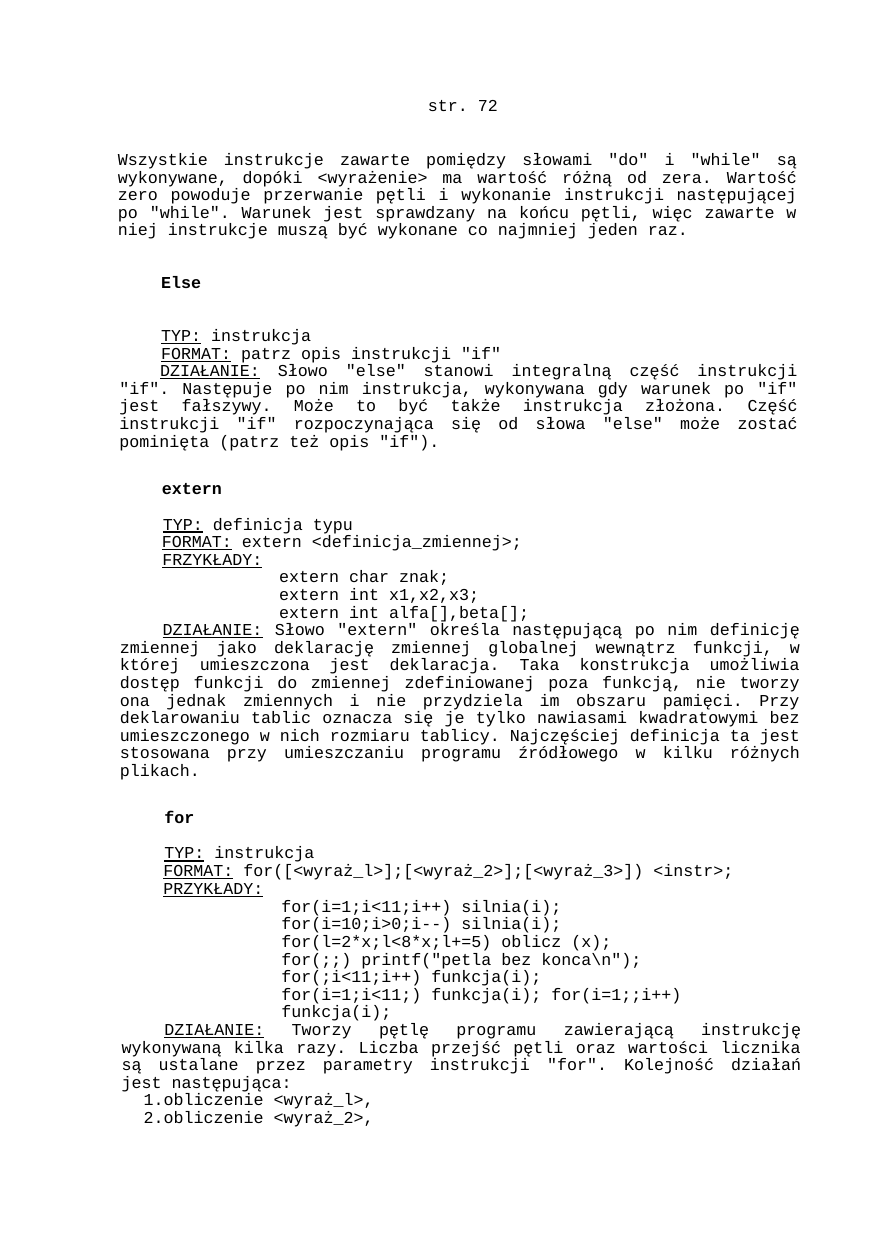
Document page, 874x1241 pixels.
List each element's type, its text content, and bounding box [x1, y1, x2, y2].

text PRZYKŁADY: [163, 881, 801, 898]
text for(i=1;i<11;i++) silnia(i); for(i=10;i>0;i--) silnia(i); for(l=2*x;l<8*x;l+=5) oblicz (x); for(;;) printf("petla bez konca\n"); for(;i<11;i++) funkcja(i); for(i=1;i<11;) funkcja(i); for(i=1;;i++) funkcja(i); [281, 898, 681, 1021]
text FORMAT: for([<wyraż_l>];[<wyraż_2>];[<wyraż_3>]) <instr>; [163, 862, 801, 880]
text extern int alfa[],beta[]; [279, 604, 561, 622]
text DZIAŁANIE: Słowo "extern" określa następującą po nim definicję zmiennej jako deklarację zmiennej globalnej wewnątrz funkcji, w której umieszczona jest deklaracja. Taka konstrukcja umożliwia dostęp funkcji do zmiennej zdefiniowanej poza funkcją, nie tworzy ona jednak zmiennych i nie przydziela im obszaru pamięci. Przy deklarowaniu tablic oznacza się je tylko nawiasami kwadratowymi bez umieszczonego w nich rozmiaru tablicy. Najczęściej definicja ta jest stosowana przy umieszczaniu programu źródłowego w kilku różnych plikach. [119, 622, 800, 780]
text DZIAŁANIE: Słowo "else" stanowi integralną część instrukcji "if". Następuje po nim instrukcja, wykonywana gdy warunek po "if" jest fałszywy. Może to być także instrukcja złożona. Część instrukcji "if" rozpoczynająca się od słowa "else" może zostać pominięta (patrz też opis "if"). [119, 363, 797, 451]
text extern int x1,x2,x3; [279, 586, 561, 604]
text FORMAT: extern <definicja_zmiennej>; [162, 533, 801, 551]
text extern [162, 481, 801, 499]
text str. 72 [124, 98, 801, 116]
list obliczenie <wyraż_l>, [143, 1092, 801, 1109]
list obliczenie <wyraż_2>, [143, 1109, 801, 1127]
text FRZYKŁADY: [162, 551, 801, 569]
text TYP: instrukcja [118, 327, 797, 345]
text FORMAT: patrz opis instrukcji "if" [161, 345, 801, 363]
text Wszystkie instrukcje zawarte pomiędzy słowami "do" i "while" są wykonywane, dopóki <wyrażenie> ma wartość różną od zera. Wartość zero powoduje przerwanie pętli i wykonanie instrukcji następującej po "while". Warunek jest sprawdzany na końcu pętli, więc zawarte w niej instrukcje muszą być wykonane co najmniej jeden raz. [118, 151, 797, 239]
text for [164, 809, 801, 828]
text TYP: definicja typu [163, 516, 801, 533]
text TYP: instrukcja [164, 845, 801, 862]
text extern char znak; [279, 569, 561, 586]
text Else [118, 274, 797, 292]
text DZIAŁANIE: Tworzy pętlę programu zawierającą instrukcję wykonywaną kilka razy. Liczba przejść pętli oraz wartości licznika są ustalane przez parametry instrukcji "for". Kolejność działań jest następująca: [121, 1021, 801, 1092]
